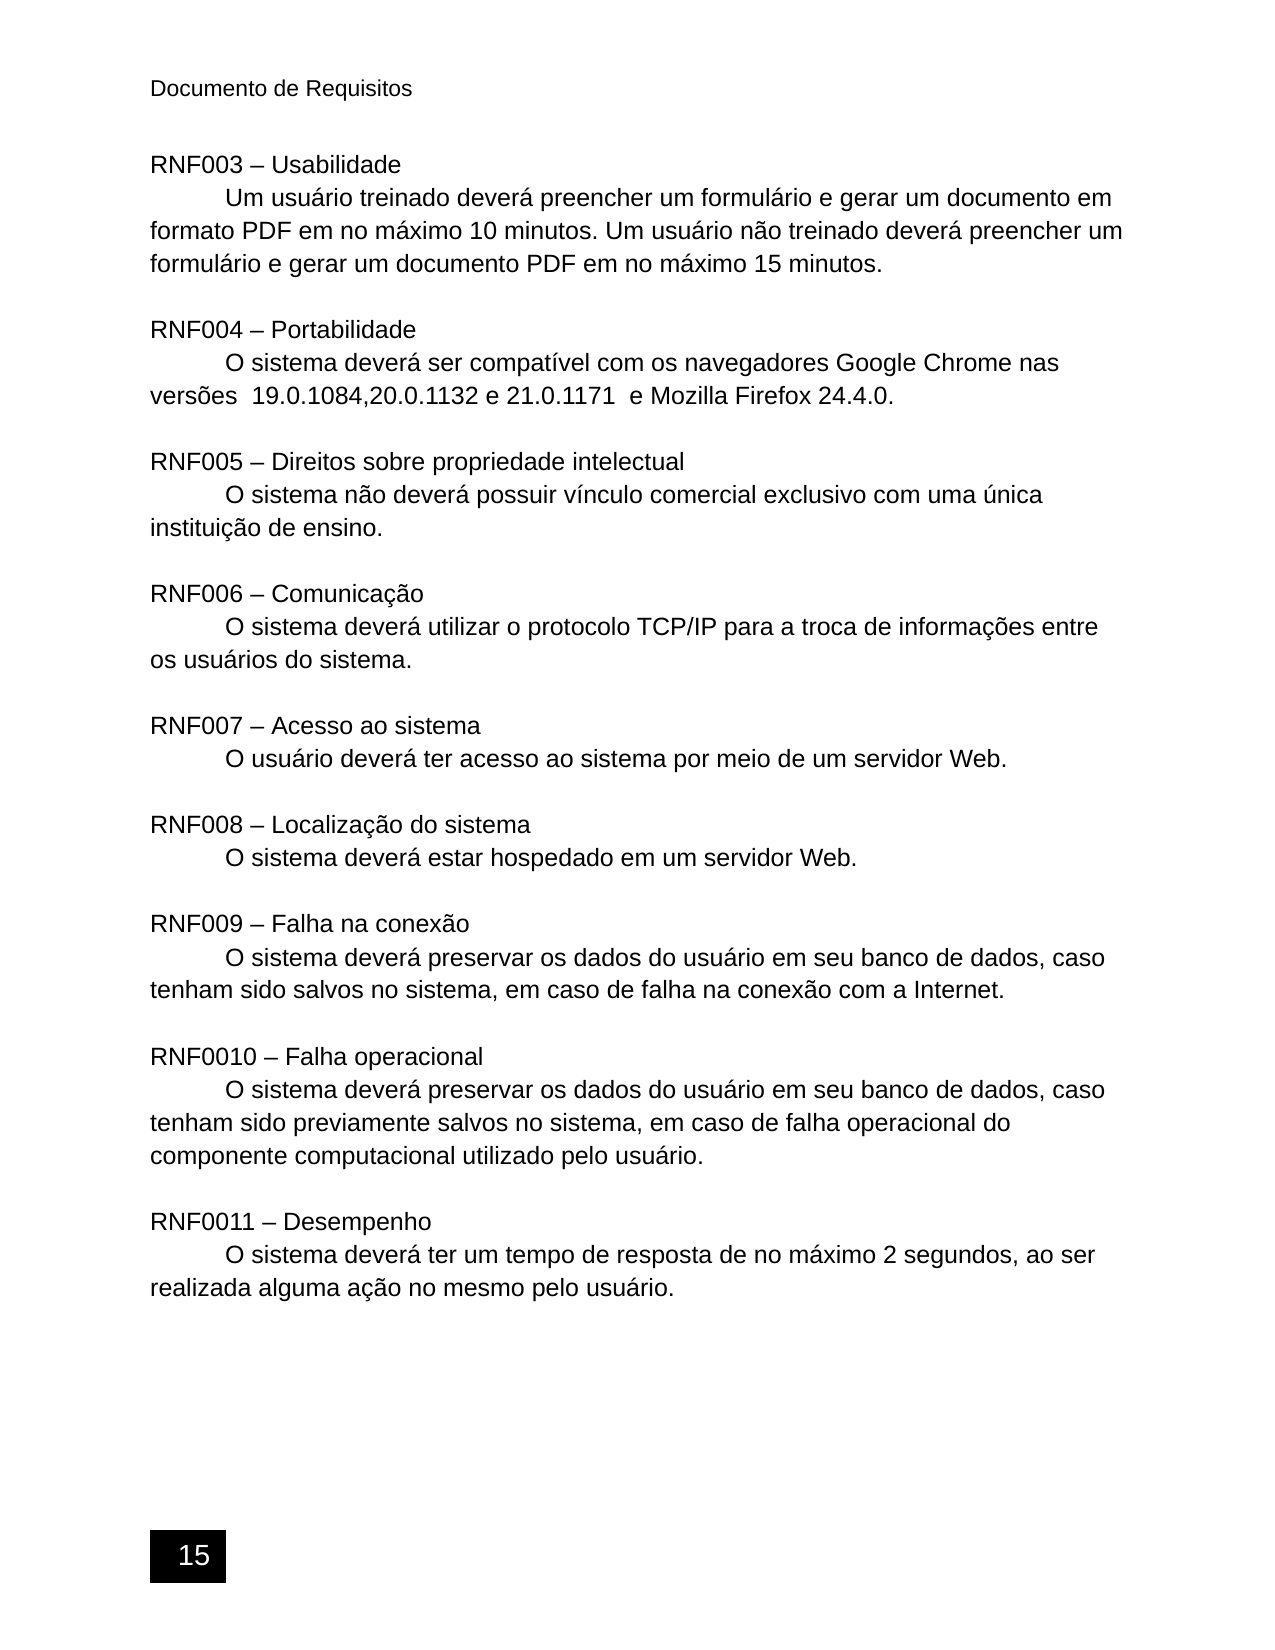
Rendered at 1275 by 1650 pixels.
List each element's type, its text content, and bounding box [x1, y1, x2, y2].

text RNF009 – Falha na conexão [150, 909, 1125, 938]
text RNF005 – Direitos sobre propriedade intelectual [150, 447, 1125, 476]
text RNF007 – Acesso ao sistema [150, 711, 1125, 740]
text Um usuário treinado deverá preencher um formulário e gerar um documento em formato PDF em no máximo 10 minutos. Um usuário não treinado deverá preencher um formulário e gerar um documento PDF em no máximo 15 minutos. [150, 183, 1125, 278]
text RNF006 – Comunicação [150, 579, 1125, 608]
text O usuário deverá ter acesso ao sistema por meio de um servidor Web. [150, 744, 1125, 773]
text RNF003 – Usabilidade [150, 150, 1125, 179]
text O sistema deverá ter um tempo de resposta de no máximo 2 segundos, ao ser realizada alguma ação no mesmo pelo usuário. [150, 1240, 1125, 1301]
text RNF008 – Localização do sistema [150, 810, 1125, 839]
text RNF0011 – Desempenho [150, 1207, 1125, 1235]
text O sistema não deverá possuir vínculo comercial exclusivo com uma única instituição de ensino. [150, 480, 1125, 542]
text O sistema deverá estar hospedado em um servidor Web. [150, 843, 1125, 872]
text RNF004 – Portabilidade [150, 315, 1125, 344]
text O sistema deverá preservar os dados do usuário em seu banco de dados, caso tenham sido salvos no sistema, em caso de falha na conexão com a Internet. [150, 942, 1125, 1004]
text O sistema deverá utilizar o protocolo TCP/IP para a troca de informações entre os usuários do sistema. [150, 612, 1125, 674]
text O sistema deverá ser compatível com os navegadores Google Chrome nas versões 19.0.1084,20.0.1132 e 21.0.1171 e Mozilla Firefox 24.4.0. [150, 348, 1125, 410]
text RNF0010 – Falha operacional [150, 1042, 1125, 1070]
text O sistema deverá preservar os dados do usuário em seu banco de dados, caso tenham sido previamente salvos no sistema, em caso de falha operacional do componente computacional utilizado pelo usuário. [150, 1074, 1125, 1169]
